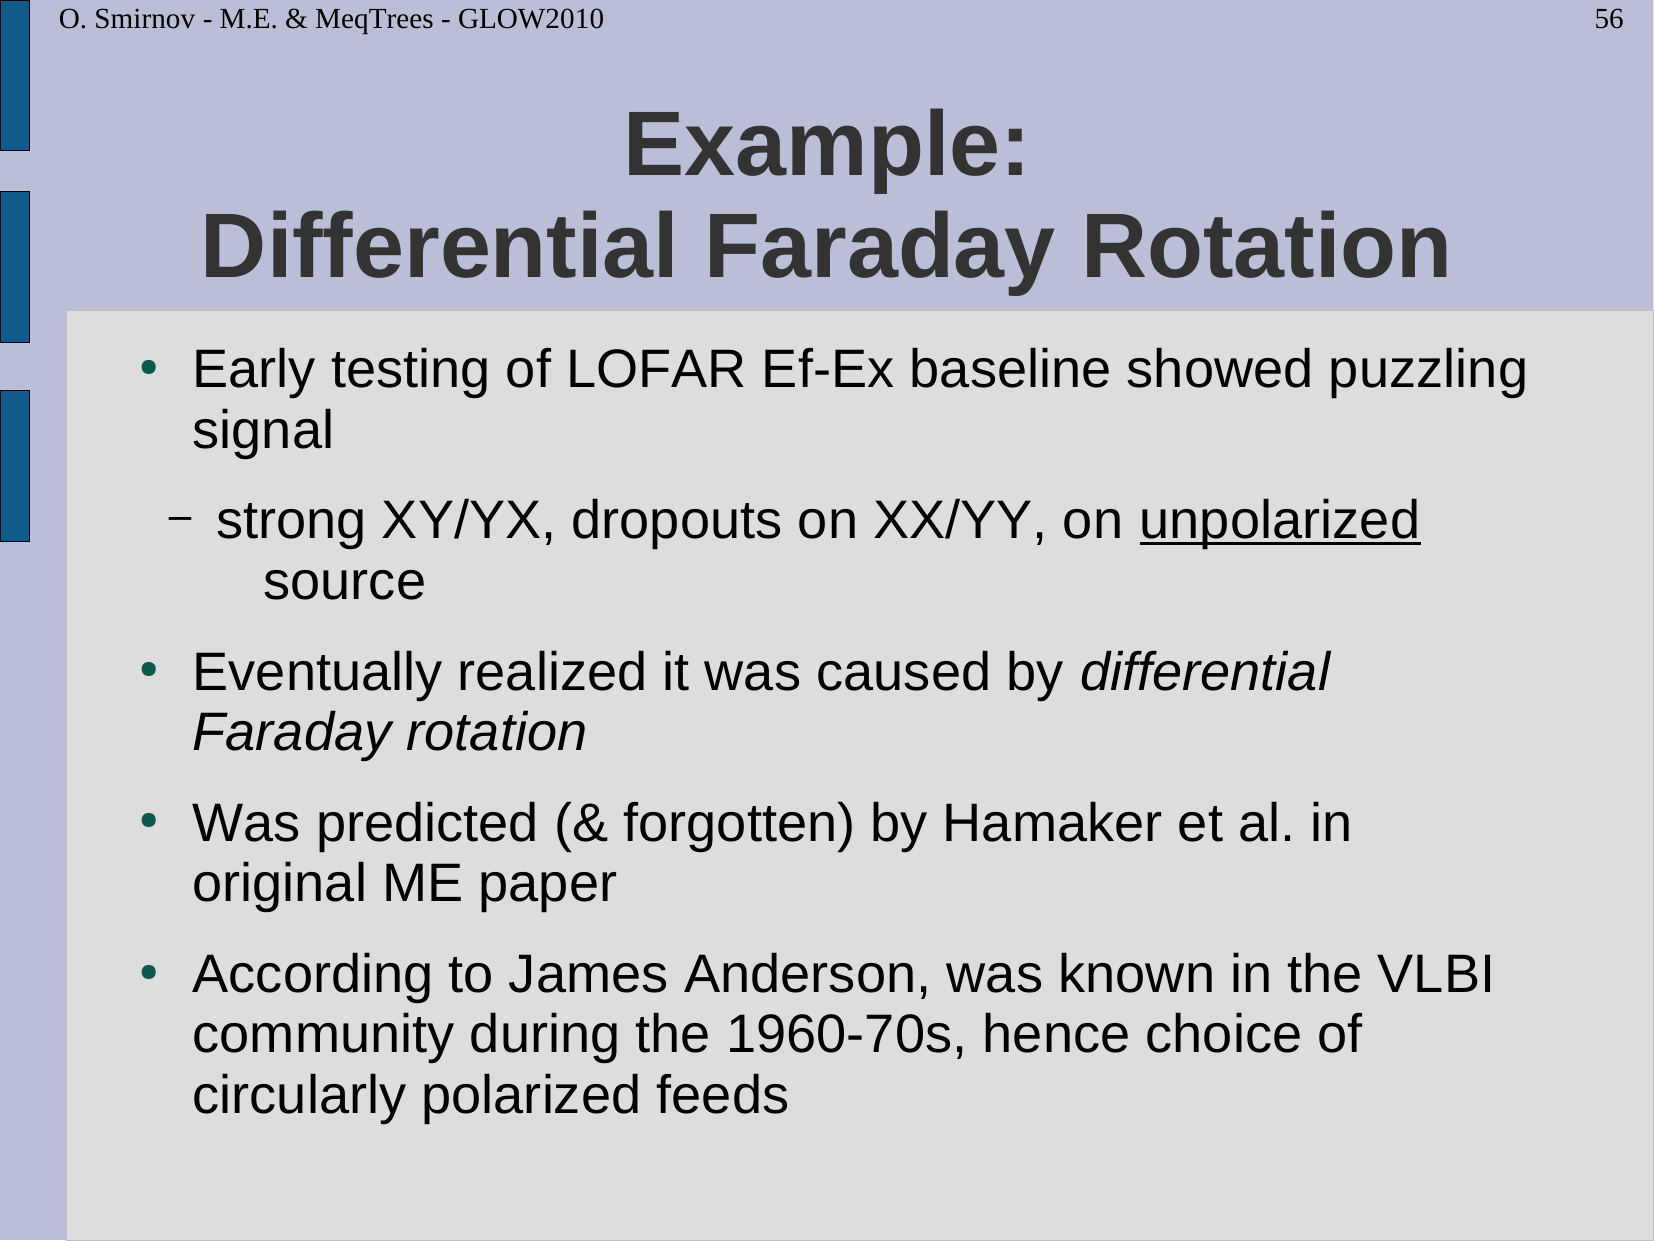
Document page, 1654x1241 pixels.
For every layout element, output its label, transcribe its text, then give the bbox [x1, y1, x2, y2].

list Early testing of LOFAR Ef-Ex baseline showed puzzling signal strong XY/YX, dropouts on XX/YY, on unpolarized source Eventually realized it was caused by differential Faraday rotation Was predicted (& forgotten) by Hamaker et al. in original ME paper According to James Anderson, was known in the VLBI community during the 1960-70s, hence choice of circularly polarized feeds [121, 338, 1534, 1158]
title Example: Differential Faraday Rotation [121, 91, 1534, 299]
